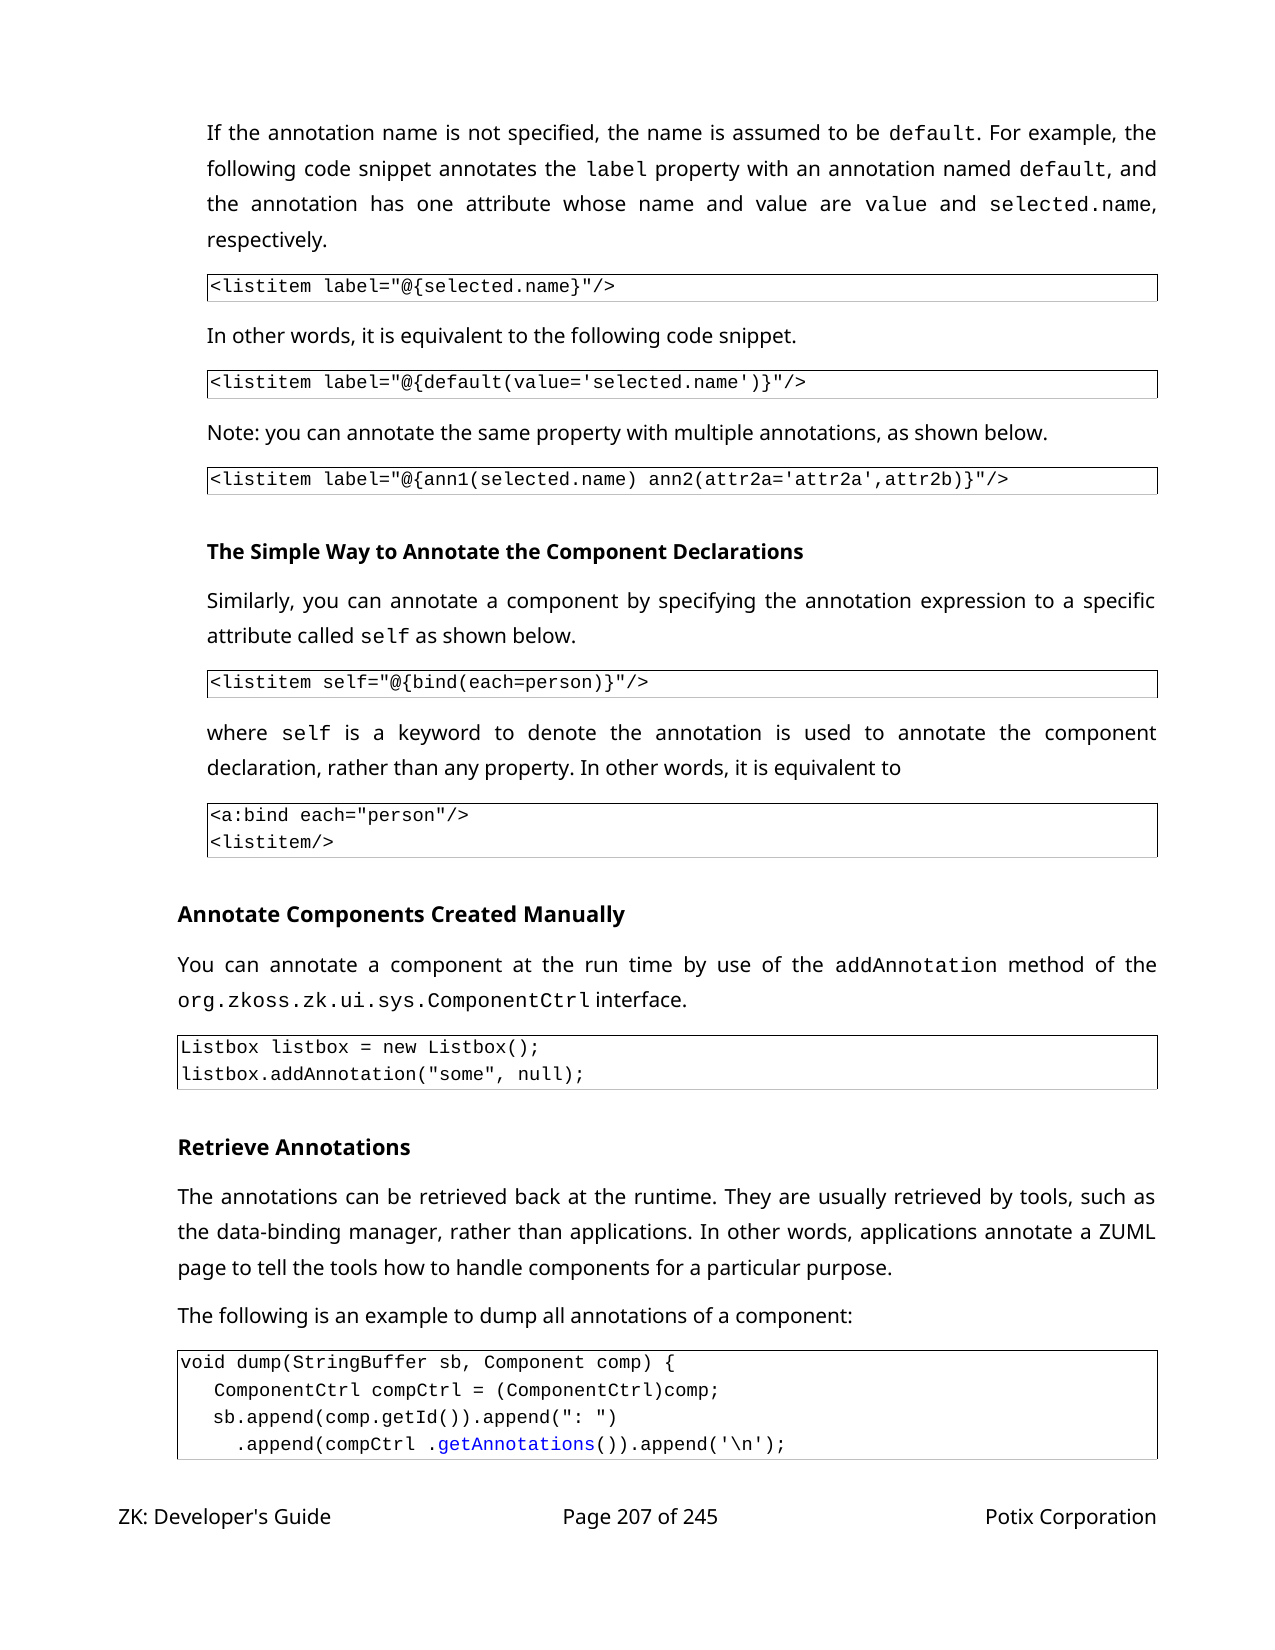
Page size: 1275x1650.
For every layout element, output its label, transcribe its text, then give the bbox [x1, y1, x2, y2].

text If the annotation name is not specified, the name is assumed to be default. For example, the following code snippet annotates the label property with an annotation named default, and the annotation has one attribute whose name and value are value and selected.name, respectively. [207, 118, 1157, 253]
text You can annotate a component at the run time by use of the addAnnotation method of the org.zkoss.zk.ui.sys.ComponentCtrl interface. [177, 950, 1157, 1014]
text listbox.addAnnotation("some", null); [178, 1062, 1157, 1089]
text ComponentCtrl compCtrl = (ComponentCtrl)comp; [178, 1378, 1157, 1402]
text Note: you can annotate the same property with multiple annotations, as shown below. [207, 418, 1157, 446]
subtitle Annotate Components Created Manually [177, 899, 1157, 929]
text <listitem label="@{ann1(selected.name) ann2(attr2a='attr2a',attr2b)}"/> [208, 468, 1157, 494]
text The following is an example to dump all annotations of a component: [177, 1302, 1157, 1330]
text In other words, it is equivalent to the following code snippet. [207, 321, 1157, 350]
subtitle The Simple Way to Annotate the Component Declarations [207, 537, 1157, 565]
text .append(compCtrl .getAnnotations()).append('\n'); [178, 1432, 1157, 1459]
subtitle Retrieve Annotations [177, 1132, 1157, 1162]
text <listitem self="@{bind(each=person)}"/> [208, 671, 1157, 697]
text <listitem label="@{default(value='selected.name')}"/> [208, 371, 1157, 398]
text The annotations can be retrieved back at the runtime. They are usually retrieved by tools, such as the data-binding manager, rather than applications. In other words, applications annotate a ZUML page to tell the tools how to handle components for a particular purpose. [177, 1182, 1157, 1281]
text void dump(StringBuffer sb, Component comp) { [178, 1351, 1157, 1375]
text where self is a keyword to denote the annotation is used to annotate the component declaration, rather than any property. In other words, it is equivalent to [207, 718, 1157, 782]
text sb.append(comp.getId()).append(": ") [178, 1405, 1157, 1429]
text Listbox listbox = new Listbox(); [178, 1036, 1157, 1059]
text <listitem/> [208, 829, 1157, 857]
text <a:bind each="person"/> [208, 804, 1157, 827]
text <listitem label="@{selected.name}"/> [208, 275, 1157, 301]
text Similarly, you can annotate a component by specifying the annotation expression to a specific attribute called self as shown below. [207, 586, 1157, 649]
